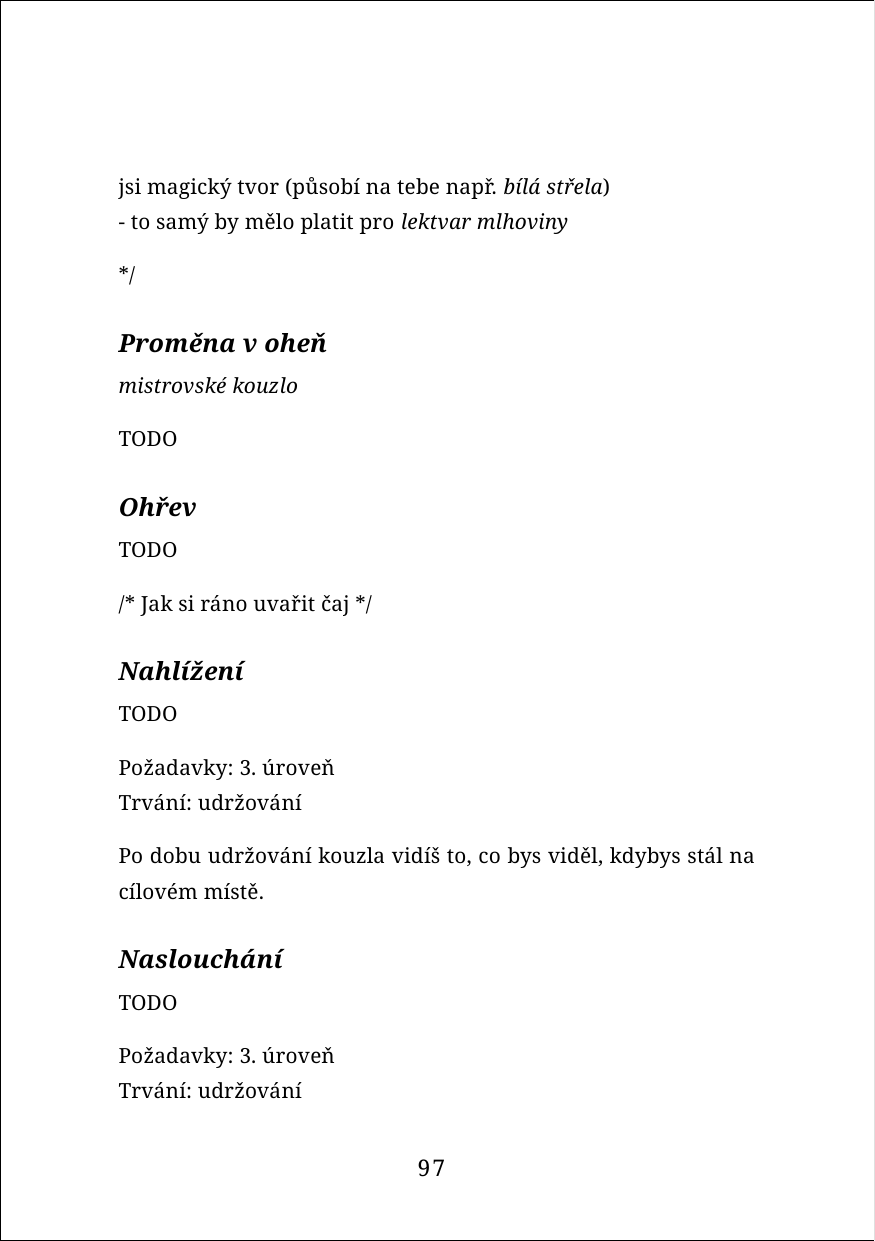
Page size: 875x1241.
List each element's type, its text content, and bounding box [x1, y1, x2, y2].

text Požadavky: 3. úroveň Trvání: udržování [118, 1041, 756, 1105]
text jsi magický tvor (působí na tebe např. bílá střela) - to samý by mělo platit pro lektvar mlhoviny [118, 172, 756, 236]
text TODO [118, 424, 756, 453]
text */ [118, 261, 756, 289]
text Po dobu udržování kouzla vidíš to, co bys viděl, kdybys stál na cílovém místě. [118, 841, 756, 905]
text mistrovské kouzlo [118, 371, 756, 400]
text /* Jak si ráno uvařit čaj */ [118, 589, 756, 617]
text Požadavky: 3. úroveň Trvání: udržování [118, 753, 756, 817]
subtitle Ohřev [118, 489, 756, 524]
text TODO [118, 699, 756, 728]
subtitle Nahlížení [118, 654, 756, 688]
text TODO [118, 535, 756, 564]
subtitle Naslouchání [118, 942, 756, 976]
text TODO [118, 988, 756, 1016]
subtitle Proměna v oheň [118, 326, 756, 359]
